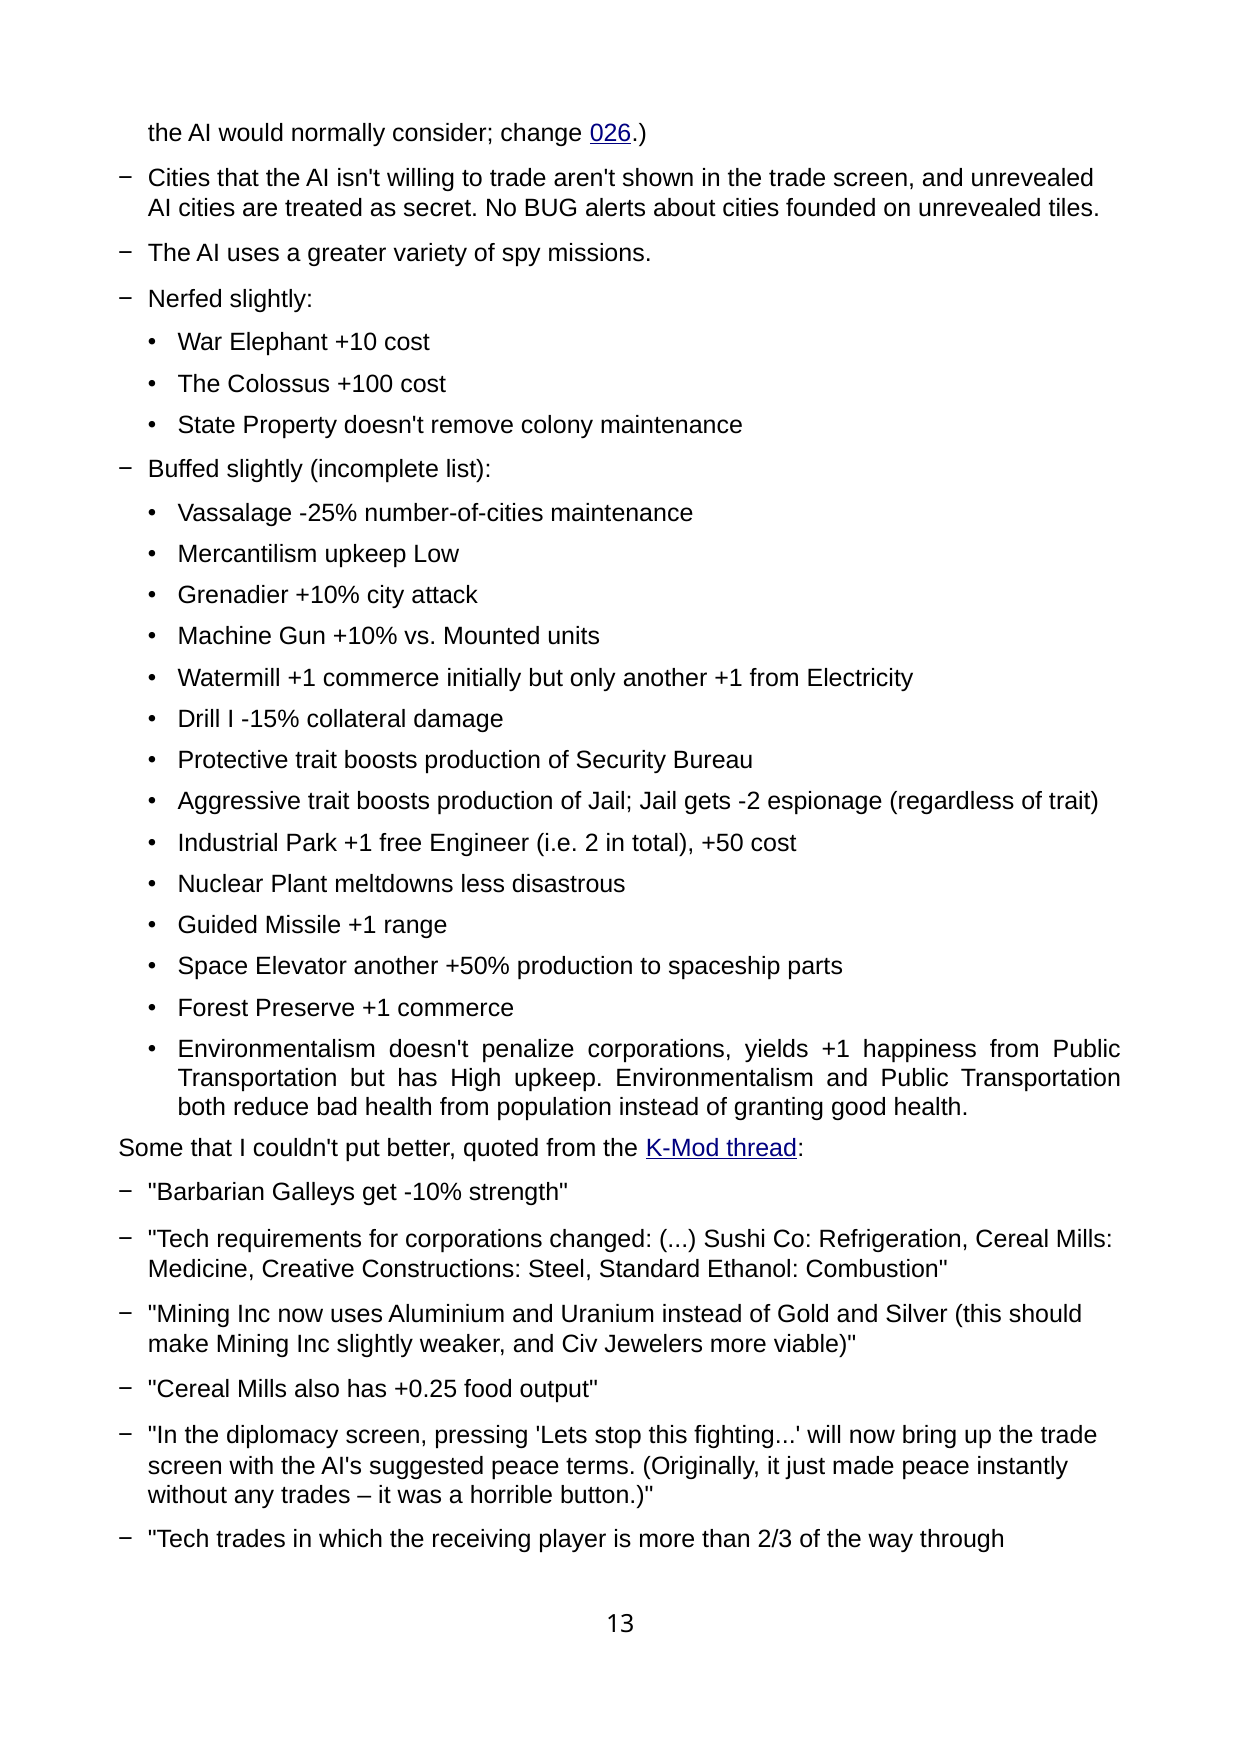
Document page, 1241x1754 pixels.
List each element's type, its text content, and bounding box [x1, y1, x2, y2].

list The Colossus +100 cost [148, 369, 1122, 397]
list "Tech requirements for corporations changed: (...) Sushi Co: Refrigeration, Cereal Mills: Medicine, Creative Constructions: Steel, Standard Ethanol: Combustion" [118, 1220, 1122, 1283]
list Industrial Park +1 free Engineer (i.e. 2 in total), +50 cost [148, 828, 1122, 856]
list the AI would normally consider; change 026.) [118, 118, 1122, 147]
list Vassalage -25% number-of-cities maintenance [148, 498, 1122, 526]
list "Cereal Mills also has +0.25 food output" [118, 1371, 1122, 1405]
list "Barbarian Galleys get -10% strength" [118, 1174, 1122, 1208]
list War Elephant +10 cost [148, 327, 1122, 356]
list Space Elevator another +50% production to spaceship parts [148, 951, 1122, 980]
list Mercantilism upkeep Low [148, 539, 1122, 568]
list The AI uses a greater variety of spy missions. [118, 234, 1122, 268]
list Watermill +1 commerce initially but only another +1 from Electricity [148, 663, 1122, 691]
list Protective trait boosts production of Security Bureau [148, 745, 1122, 774]
list Forest Preserve +1 commerce [148, 993, 1122, 1021]
list "In the diplomacy screen, pressing 'Lets stop this fighting...' will now bring up the trade screen with the AI's suggested peace terms. (Originally, it just made peace instantly without any trades – it was a horrible button.)" [118, 1417, 1122, 1509]
list "Tech trades in which the receiving player is more than 2/3 of the way through [118, 1521, 1122, 1555]
list Grenadier +10% city attack [148, 580, 1122, 609]
list Guided Missile +1 range [148, 910, 1122, 939]
list Nerfed slightly: [118, 281, 1122, 315]
list Environmentalism doesn't penalize corporations, yields +1 happiness from Public Transportation but has High upkeep. Environmentalism and Public Transportation both reduce bad health from population instead of granting good health. [148, 1034, 1122, 1120]
list Aggressive trait boosts production of Jail; Jail gets -2 espionage (regardless of trait) [148, 786, 1122, 815]
list Machine Gun +10% vs. Mounted units [148, 621, 1122, 650]
list Buffed slightly (incomplete list): [118, 451, 1122, 485]
text Some that I couldn't put better, quoted from the K-Mod thread: [118, 1133, 1122, 1161]
list Drill I -15% collateral damage [148, 704, 1122, 733]
list Cities that the AI isn't willing to trade aren't shown in the trade screen, and unrevealed AI cities are treated as secret. No BUG alerts about cities founded on unrevealed tiles. [118, 159, 1122, 222]
list State Property doesn't remove colony maintenance [148, 410, 1122, 439]
list Nuclear Plant meltdowns less disastrous [148, 869, 1122, 898]
list "Mining Inc now uses Aluminium and Uranium instead of Gold and Silver (this should make Mining Inc slightly weaker, and Civ Jewelers more viable)" [118, 1295, 1122, 1358]
